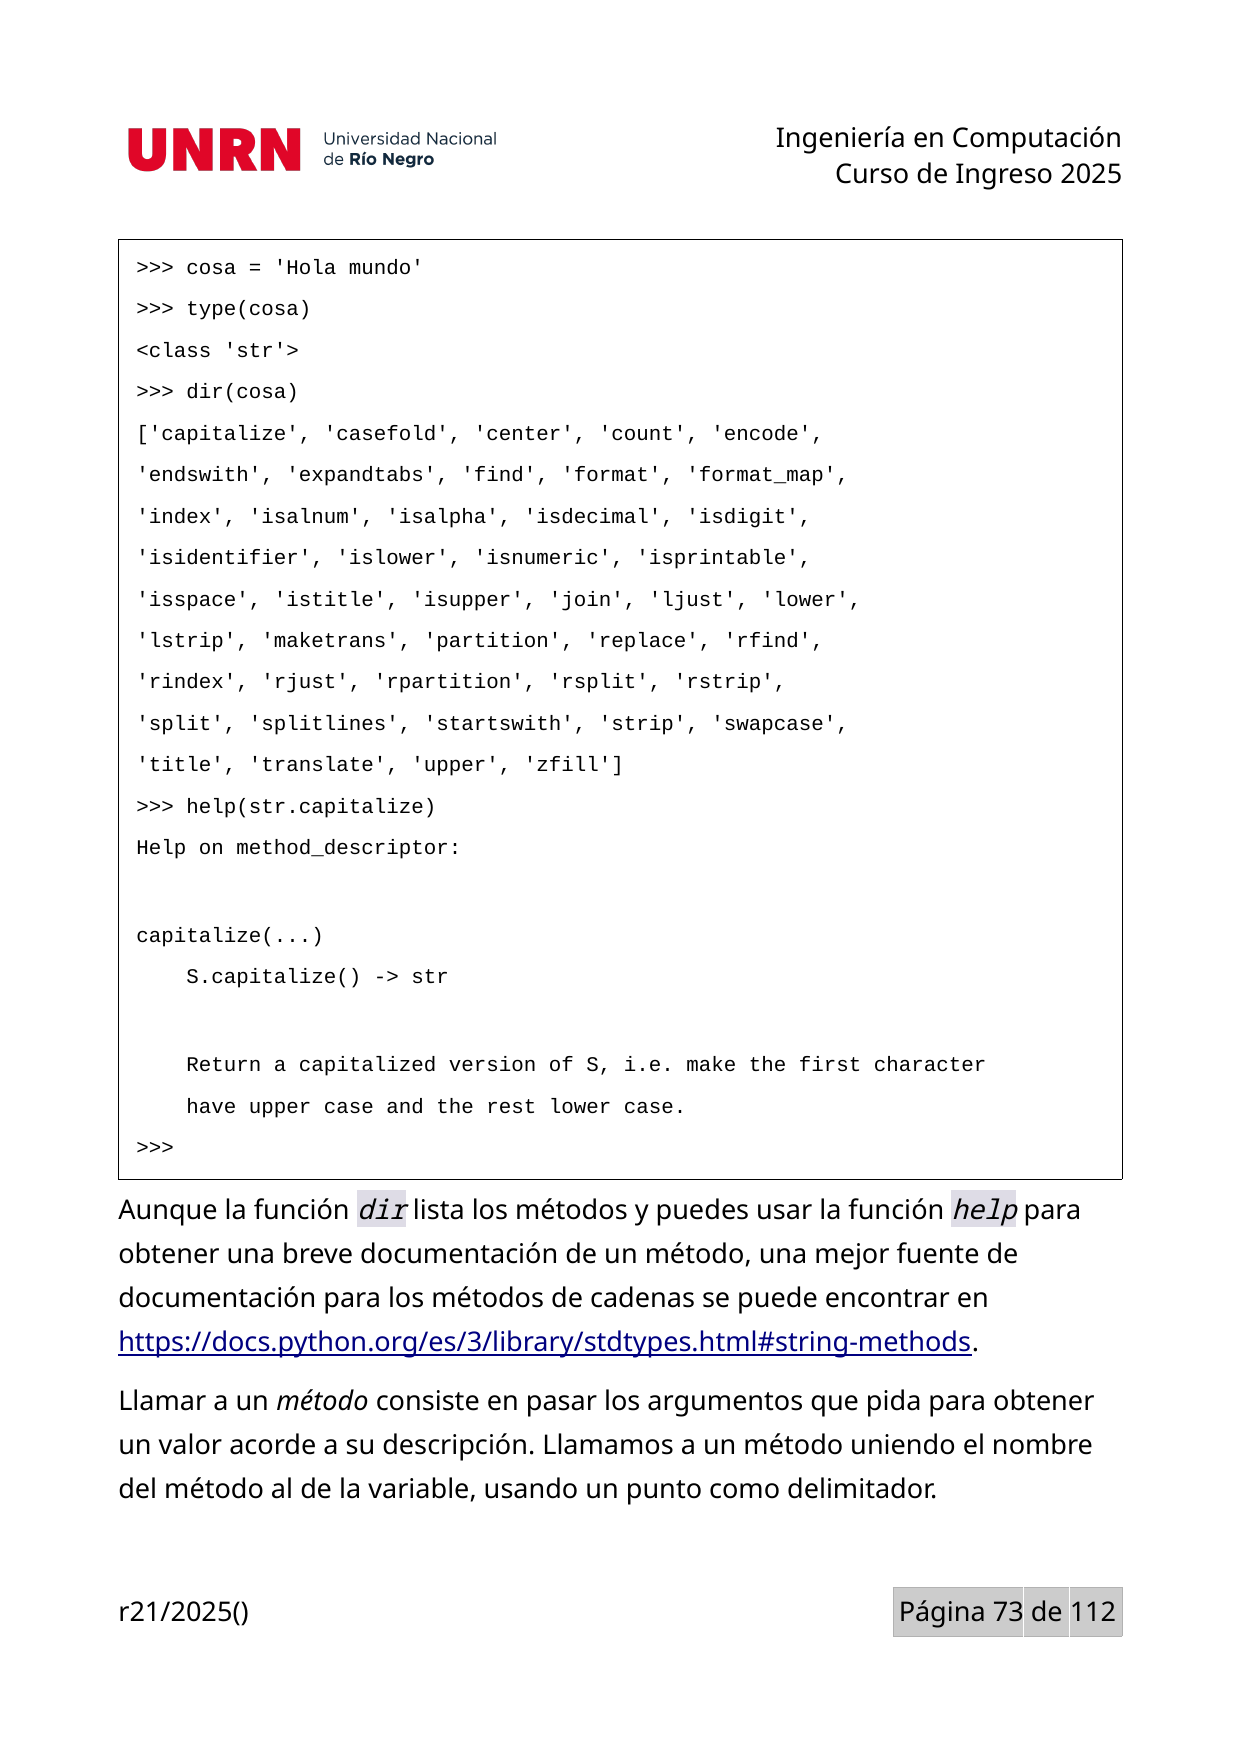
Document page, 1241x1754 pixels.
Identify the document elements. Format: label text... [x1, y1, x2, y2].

picture [118, 118, 505, 180]
text Return a capitalized version of S, i.e. make the first character [119, 1036, 1122, 1078]
text S.capitalize() -> str [119, 949, 1122, 1008]
text Help on method_descriptor: [119, 819, 1122, 879]
text 'title', 'translate', 'upper', 'zfill'] [119, 737, 1122, 778]
text 'isspace', 'istitle', 'isupper', 'join', 'ljust', 'lower', [119, 571, 1122, 612]
text have upper case and the rest lower case. [119, 1078, 1122, 1119]
text 'index', 'isalnum', 'isalpha', 'isdecimal', 'isdigit', [119, 488, 1122, 529]
text <class 'str'> [119, 322, 1122, 363]
text 'rindex', 'rjust', 'rpartition', 'rsplit', 'rstrip', [119, 654, 1122, 695]
text 'lstrip', 'maketrans', 'partition', 'replace', 'rfind', [119, 612, 1122, 654]
text >>> cosa = 'Hola mundo' [119, 240, 1122, 281]
text Aunque la función dir lista los métodos y puedes usar la función help para obtener una breve documentación de un método, una mejor fuente de documentación para los métodos de cadenas se puede encontrar en https://docs.python.org/es/3/library/stdtypes.html#string-methods. [118, 1190, 1122, 1360]
text >>> type(cosa) [119, 281, 1122, 322]
text ['capitalize', 'casefold', 'center', 'count', 'encode', [119, 405, 1122, 446]
text 'endswith', 'expandtabs', 'find', 'format', 'format_map', [119, 446, 1122, 488]
text capitalize(...) [119, 907, 1122, 949]
text Llamar a un método consiste en pasar los argumentos que pida para obtener un valor acorde a su descripción. Llamamos a un método uniendo el nombre del método al de la variable, usando un punto como delimitador. [118, 1382, 1122, 1507]
text 'isidentifier', 'islower', 'isnumeric', 'isprintable', [119, 529, 1122, 571]
text >>> [119, 1119, 1122, 1179]
text >>> dir(cosa) [119, 363, 1122, 405]
text >>> help(str.capitalize) [119, 778, 1122, 819]
text 'split', 'splitlines', 'startswith', 'strip', 'swapcase', [119, 695, 1122, 737]
